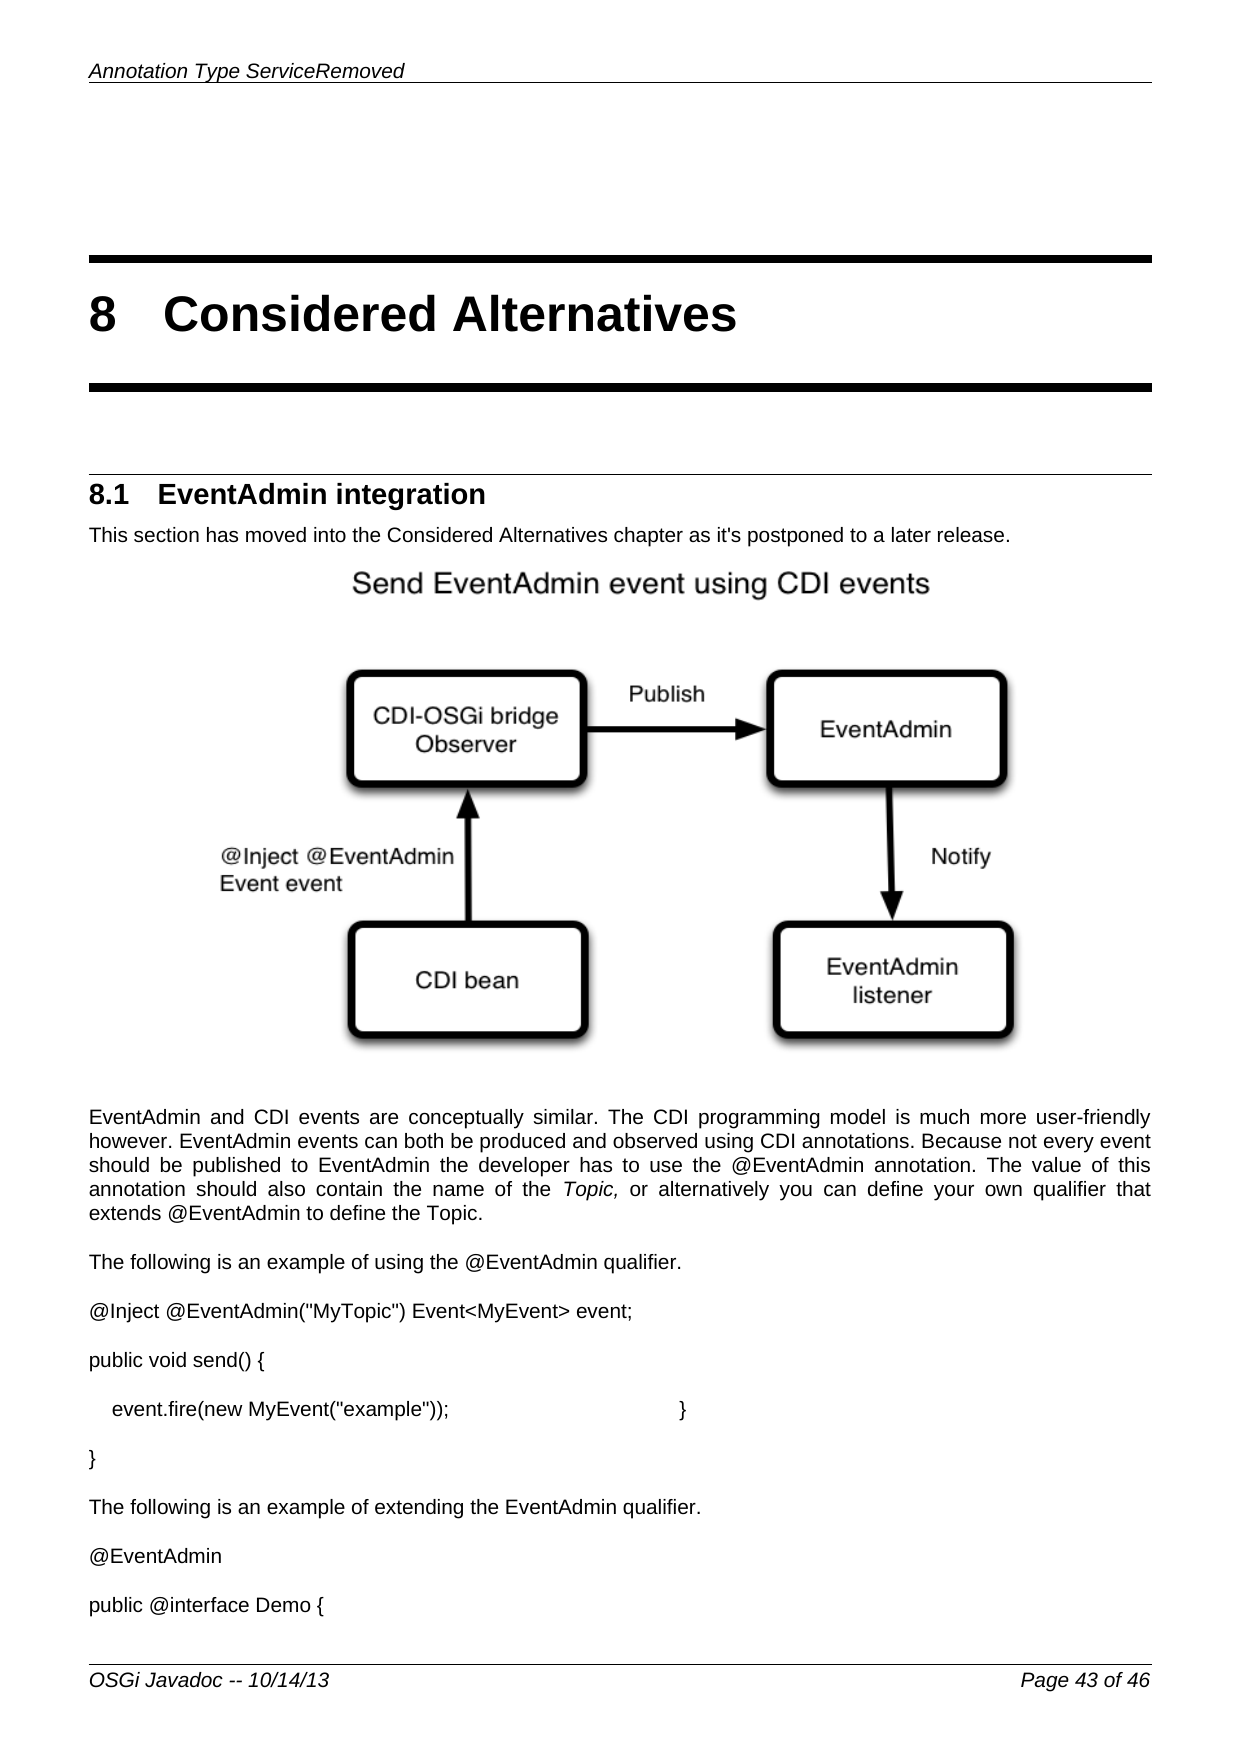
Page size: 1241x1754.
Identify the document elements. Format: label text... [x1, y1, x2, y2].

text EventAdmin and CDI events are conceptually similar. The CDI programming model is much more user-friendly however. EventAdmin events can both be produced and observed using CDI annotations. Because not every event should be published to EventAdmin the developer has to use the @EventAdmin annotation. The value of this annotation should also contain the name of the Topic, or alternatively you can define your own qualifier that extends @EventAdmin to define the Topic. [88, 1105, 1152, 1225]
picture [213, 559, 1027, 1056]
text The following is an example of extending the EventAdmin qualifier. [88, 1494, 1152, 1518]
text The following is an example of using the @EventAdmin qualifier. [88, 1250, 1152, 1274]
subtitle EventAdmin integration [88, 475, 1152, 511]
text @EventAdmin [88, 1543, 1152, 1567]
text This section has moved into the Considered Alternatives chapter as it's postponed to a later release. [88, 523, 1152, 547]
text } [88, 1446, 1152, 1469]
subtitle Considered Alternatives [88, 256, 1152, 392]
text public void send() { [88, 1348, 1152, 1372]
text public @interface Demo { [88, 1592, 1152, 1616]
text event.fire(new MyEvent("example")); } [88, 1397, 1152, 1421]
text @Inject @EventAdmin("MyTopic") Event<MyEvent> event; [88, 1299, 1152, 1323]
